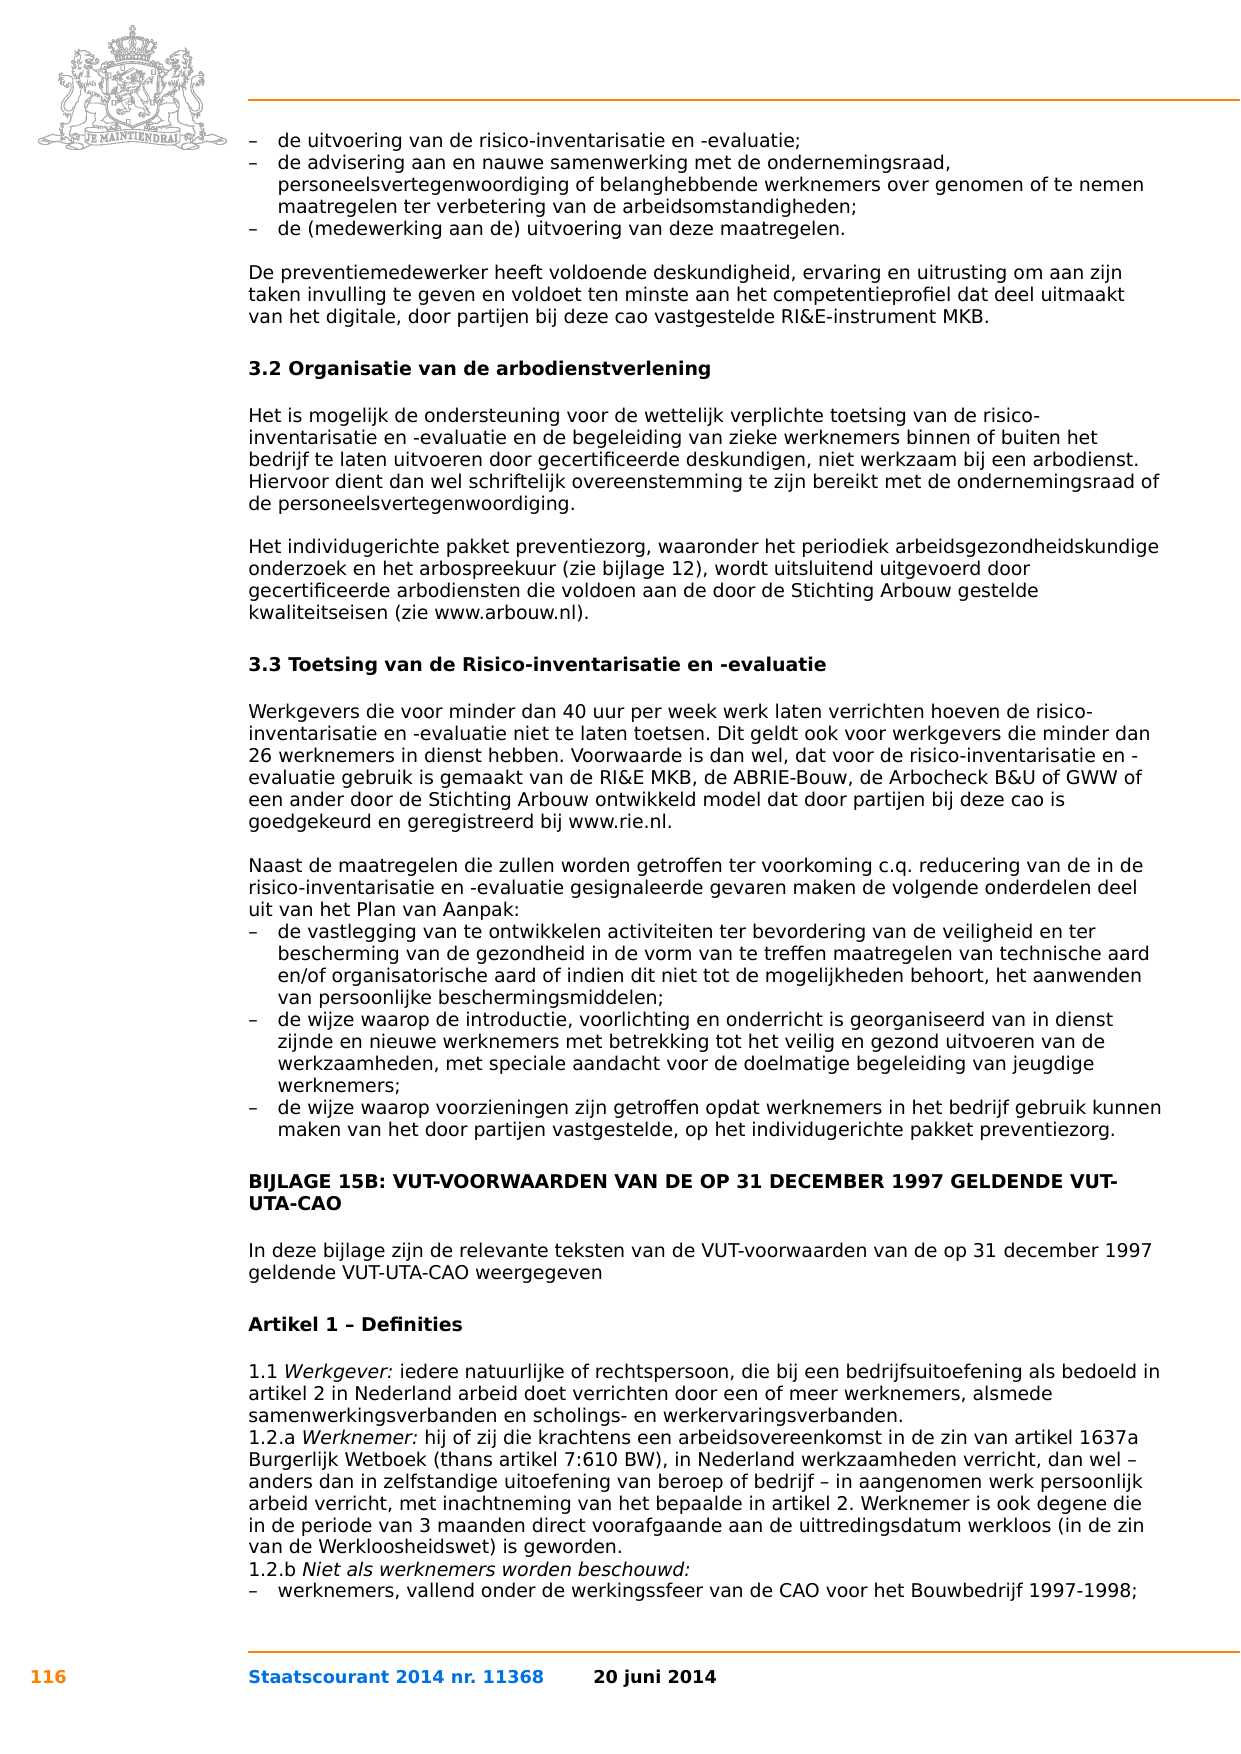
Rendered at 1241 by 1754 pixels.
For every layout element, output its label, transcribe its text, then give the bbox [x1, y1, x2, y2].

text – de advisering aan en nauwe samenwerking met de ondernemingsraad, personeelsvertegenwoordiging of belanghebbende werknemers over genomen of te nemen maatregelen ter verbetering van de arbeidsomstandigheden; [248, 152, 1163, 218]
text De preventiemedewerker heeft voldoende deskundigheid, ervaring en uitrusting om aan zijn taken invulling te geven en voldoet ten minste aan het competentieprofiel dat deel uitmaakt van het digitale, door partijen bij deze cao vastgestelde RI&E-instrument MKB. [248, 262, 1163, 328]
subtitle BIJLAGE 15B: VUT-VOORWAARDEN VAN DE OP 31 DECEMBER 1997 GELDENDE VUT-UTA-CAO [248, 1171, 1163, 1215]
text Het individugerichte pakket preventiezorg, waaronder het periodiek arbeidsgezondheidskundige onderzoek en het arbospreekuur (zie bijlage 12), wordt uitsluitend uitgevoerd door gecertificeerde arbodiensten die voldoen aan de door de Stichting Arbouw gestelde kwaliteitseisen (zie www.arbouw.nl). [248, 536, 1163, 624]
picture [38, 25, 227, 150]
text – de vastlegging van te ontwikkelen activiteiten ter bevordering van de veiligheid en ter bescherming van de gezondheid in de vorm van te treffen maatregelen van technische aard en/of organisatorische aard of indien dit niet tot de mogelijkheden behoort, het aanwenden van persoonlijke beschermingsmiddelen; [248, 921, 1163, 1009]
text – de uitvoering van de risico-inventarisatie en -evaluatie; [248, 130, 1163, 152]
text In deze bijlage zijn de relevante teksten van de VUT-voorwaarden van de op 31 december 1997 geldende VUT-UTA-CAO weergegeven [248, 1240, 1163, 1284]
text Het is mogelijk de ondersteuning voor de wettelijk verplichte toetsing van de risico-inventarisatie en -evaluatie en de begeleiding van zieke werknemers binnen of buiten het bedrijf te laten uitvoeren door gecertificeerde deskundigen, niet werkzaam bij een arbodienst. Hiervoor dient dan wel schriftelijk overeenstemming te zijn bereikt met de ondernemingsraad of de personeelsvertegenwoordiging. [248, 404, 1163, 514]
text – werknemers, vallend onder de werkingssfeer van de CAO voor het Bouwbedrijf 1997-1998; [248, 1580, 1163, 1602]
text Naast de maatregelen die zullen worden getroffen ter voorkoming c.q. reducering van de in de risico-inventarisatie en -evaluatie gesignaleerde gevaren maken de volgende onderdelen deel uit van het Plan van Aanpak: [248, 855, 1163, 921]
text 1.2.a Werknemer: hij of zij die krachtens een arbeidsovereenkomst in de zin van artikel 1637a Burgerlijk Wetboek (thans artikel 7:610 BW), in Nederland werkzaamheden verricht, dan wel – anders dan in zelfstandige uitoefening van beroep of bedrijf – in aangenomen werk persoonlijk arbeid verricht, met inachtneming van het bepaalde in artikel 2. Werknemer is ook degene die in de periode van 3 maanden direct voorafgaande aan de uittredingsdatum werkloos (in de zin van de Werkloosheidswet) is geworden. [248, 1427, 1163, 1558]
text 1.1 Werkgever: iedere natuurlijke of rechtspersoon, die bij een bedrijfsuitoefening als bedoeld in artikel 2 in Nederland arbeid doet verrichten door een of meer werknemers, alsmede samenwerkingsverbanden en scholings- en werkervaringsverbanden. [248, 1361, 1163, 1427]
text 1.2.b Niet als werknemers worden beschouwd: [248, 1558, 1163, 1580]
text Werkgevers die voor minder dan 40 uur per week werk laten verrichten hoeven de risico-inventarisatie en -evaluatie niet te laten toetsen. Dit geldt ook voor werkgevers die minder dan 26 werknemers in dienst hebben. Voorwaarde is dan wel, dat voor de risico-inventarisatie en -evaluatie gebruik is gemaakt van de RI&E MKB, de ABRIE-Bouw, de Arbocheck B&U of GWW of een ander door de Stichting Arbouw ontwikkeld model dat door partijen bij deze cao is goedgekeurd en geregistreerd bij www.rie.nl. [248, 701, 1163, 833]
subtitle Artikel 1 – Definities [248, 1314, 1163, 1336]
text – de wijze waarop voorzieningen zijn getroffen opdat werknemers in het bedrijf gebruik kunnen maken van het door partijen vastgestelde, op het individugerichte pakket preventiezorg. [248, 1097, 1163, 1141]
text – de wijze waarop de introductie, voorlichting en onderricht is georganiseerd van in dienst zijnde en nieuwe werknemers met betrekking tot het veilig en gezond uitvoeren van de werkzaamheden, met speciale aandacht voor de doelmatige begeleiding van jeugdige werknemers; [248, 1009, 1163, 1097]
text – de (medewerking aan de) uitvoering van deze maatregelen. [248, 218, 1163, 240]
subtitle 3.3 Toetsing van de Risico-inventarisatie en -evaluatie [248, 654, 1163, 676]
subtitle 3.2 Organisatie van de arbodienstverlening [248, 358, 1163, 379]
